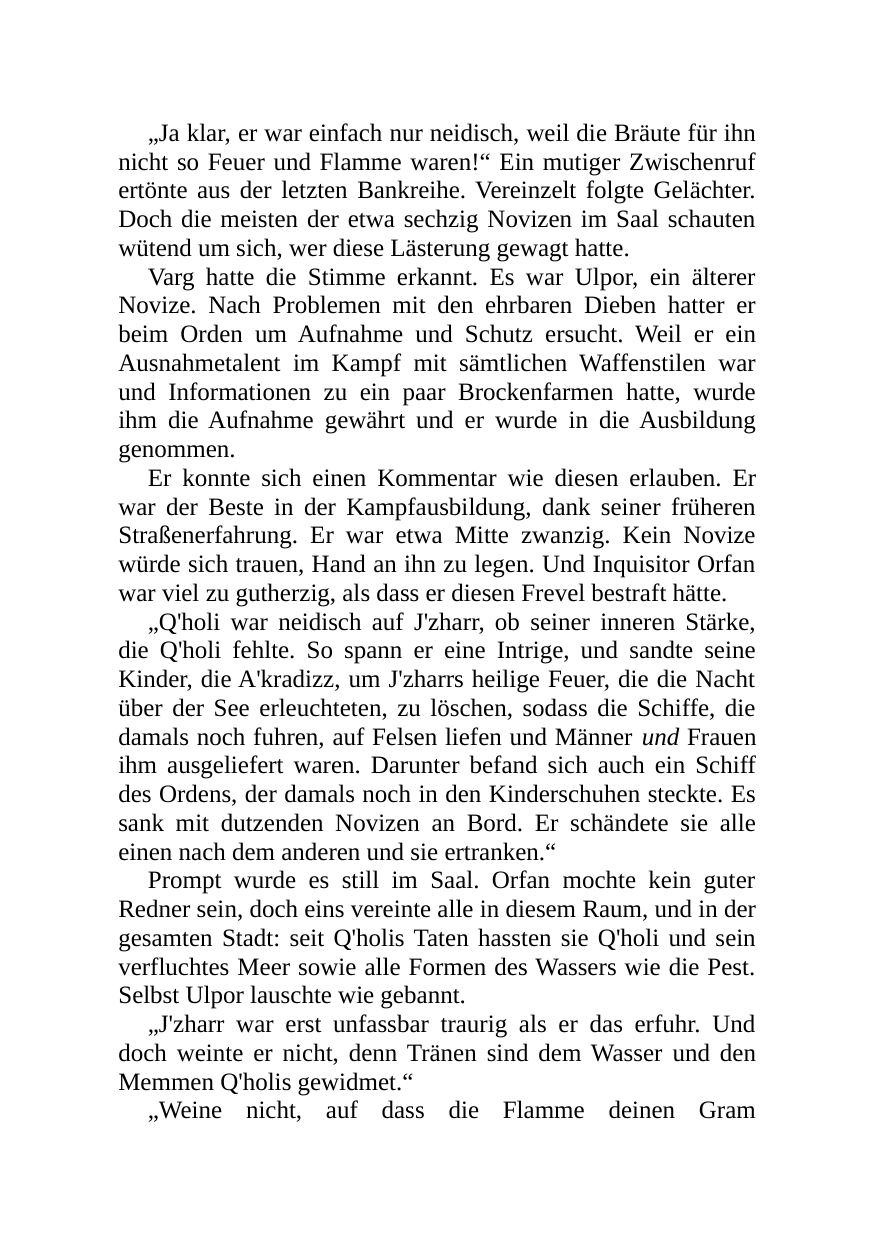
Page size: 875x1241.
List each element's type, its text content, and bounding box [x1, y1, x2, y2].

text „J'zharr war erst unfassbar traurig als er das erfuhr. Und doch weinte er nicht, denn Tränen sind dem Wasser und den Memmen Q'holis gewidmet.“ [118, 1009, 756, 1096]
text „Weine nicht, auf dass die Flamme deinen Gram [118, 1096, 756, 1124]
text Er konnte sich einen Kommentar wie diesen erlauben. Er war der Beste in der Kampfausbildung, dank seiner früheren Straßenerfahrung. Er war etwa Mitte zwanzig. Kein Novize würde sich trauen, Hand an ihn zu legen. Und Inquisitor Orfan war viel zu gutherzig, als dass er diesen Frevel bestraft hätte. [118, 463, 756, 607]
text Varg hatte die Stimme erkannt. Es war Ulpor, ein älterer Novize. Nach Problemen mit den ehrbaren Dieben hatter er beim Orden um Aufnahme und Schutz ersucht. Weil er ein Ausnahmetalent im Kampf mit sämtlichen Waffenstilen war und Informationen zu ein paar Brockenfarmen hatte, wurde ihm die Aufnahme gewährt und er wurde in die Ausbildung genommen. [118, 262, 756, 463]
text „Ja klar, er war einfach nur neidisch, weil die Bräute für ihn nicht so Feuer und Flamme waren!“ Ein mutiger Zwischenruf ertönte aus der letzten Bankreihe. Vereinzelt folgte Gelächter. Doch die meisten der etwa sechzig Novizen im Saal schauten wütend um sich, wer diese Lästerung gewagt hatte. [118, 118, 756, 262]
text „Q'holi war neidisch auf J'zharr, ob seiner inneren Stärke, die Q'holi fehlte. So spann er eine Intrige, und sandte seine Kinder, die A'kradizz, um J'zharrs heilige Feuer, die die Nacht über der See erleuchteten, zu löschen, sodass die Schiffe, die damals noch fuhren, auf Felsen liefen und Männer und Frauen ihm ausgeliefert waren. Darunter befand sich auch ein Schiff des Ordens, der damals noch in den Kinderschuhen steckte. Es sank mit dutzenden Novizen an Bord. Er schändete sie alle einen nach dem anderen und sie ertranken.“ [118, 607, 756, 866]
text Prompt wurde es still im Saal. Orfan mochte kein guter Redner sein, doch eins vereinte alle in diesem Raum, und in der gesamten Stadt: seit Q'holis Taten hassten sie Q'holi und sein verfluchtes Meer sowie alle Formen des Wassers wie die Pest. Selbst Ulpor lauschte wie gebannt. [118, 866, 756, 1009]
